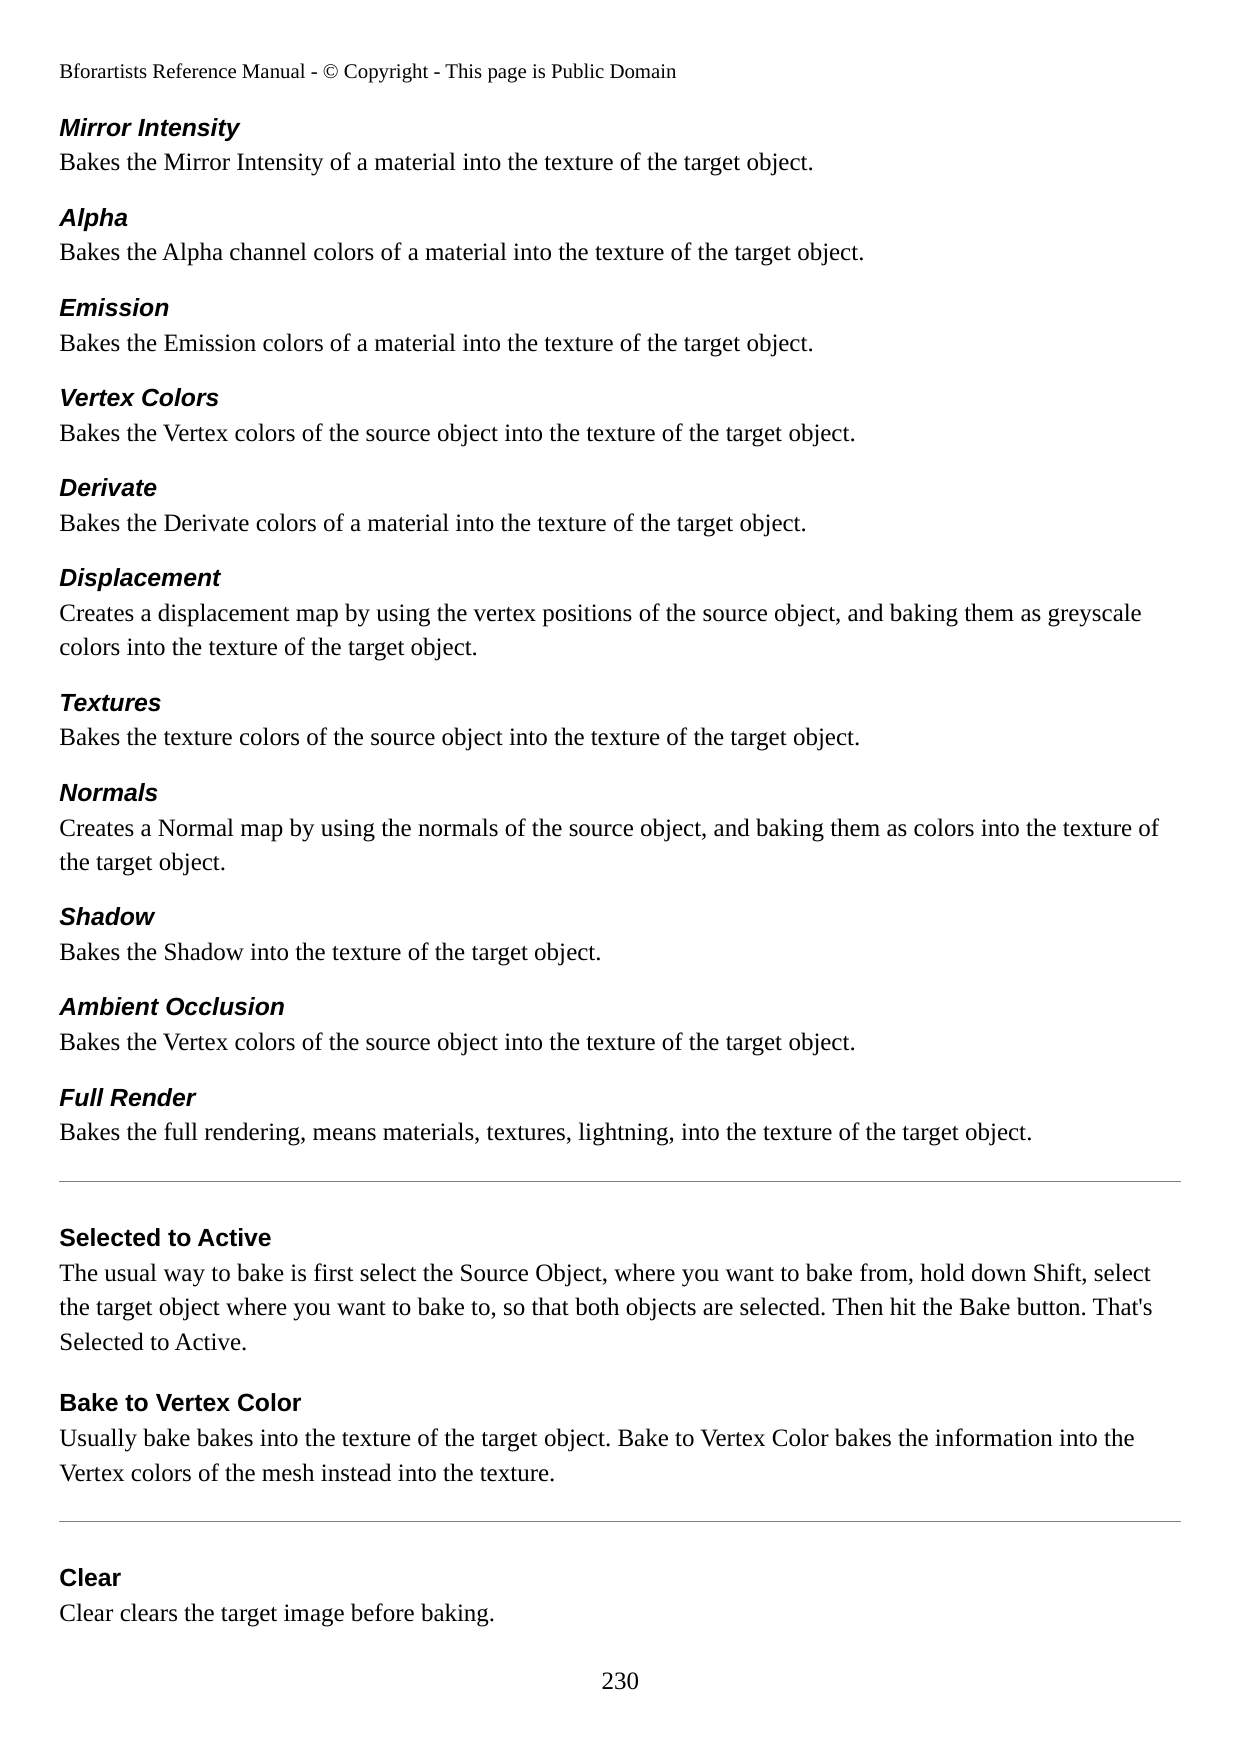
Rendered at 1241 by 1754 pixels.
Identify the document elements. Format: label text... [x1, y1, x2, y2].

subtitle Textures [59, 688, 1181, 716]
text Bakes the texture colors of the source object into the texture of the target object. [59, 722, 1181, 751]
text Bakes the Vertex colors of the source object into the texture of the target object. [59, 1027, 1181, 1056]
text Usually bake bakes into the texture of the target object. Bake to Vertex Color bakes the information into the Vertex colors of the mesh instead into the texture. [59, 1423, 1181, 1486]
subtitle Mirror Intensity [59, 113, 1181, 141]
subtitle Ambient Occlusion [59, 992, 1181, 1021]
subtitle Derivate [59, 473, 1181, 502]
text Bakes the Vertex colors of the source object into the texture of the target object. [59, 418, 1181, 446]
subtitle Alpha [59, 203, 1181, 231]
text Bakes the Shadow into the texture of the target object. [59, 937, 1181, 966]
subtitle Shadow [59, 902, 1181, 931]
text Creates a displacement map by using the vertex positions of the source object, and baking them as greyscale colors into the texture of the target object. [59, 598, 1181, 661]
text Clear clears the target image before baking. [59, 1598, 1181, 1627]
subtitle Full Render [59, 1083, 1181, 1111]
text Bakes the Emission colors of a material into the texture of the target object. [59, 328, 1181, 356]
subtitle Bake to Vertex Color [59, 1388, 1181, 1417]
text Bakes the full rendering, means materials, textures, lightning, into the texture of the target object. [59, 1117, 1181, 1146]
subtitle Clear [59, 1563, 1181, 1592]
text Bakes the Mirror Intensity of a material into the texture of the target object. [59, 147, 1181, 176]
subtitle Normals [59, 778, 1181, 806]
text The usual way to bake is first select the Source Object, where you want to bake from, hold down Shift, select the target object where you want to bake to, so that both objects are selected. Then hit the Bake button. That's Selected to Active. [59, 1258, 1181, 1356]
subtitle Vertex Colors [59, 383, 1181, 411]
text Bakes the Derivate colors of a material into the texture of the target object. [59, 508, 1181, 537]
text Bakes the Alpha channel colors of a material into the texture of the target object. [59, 237, 1181, 266]
subtitle Displacement [59, 563, 1181, 592]
text Creates a Normal map by using the normals of the source object, and baking them as colors into the texture of the target object. [59, 813, 1181, 876]
subtitle Selected to Active [59, 1223, 1181, 1252]
subtitle Emission [59, 293, 1181, 321]
